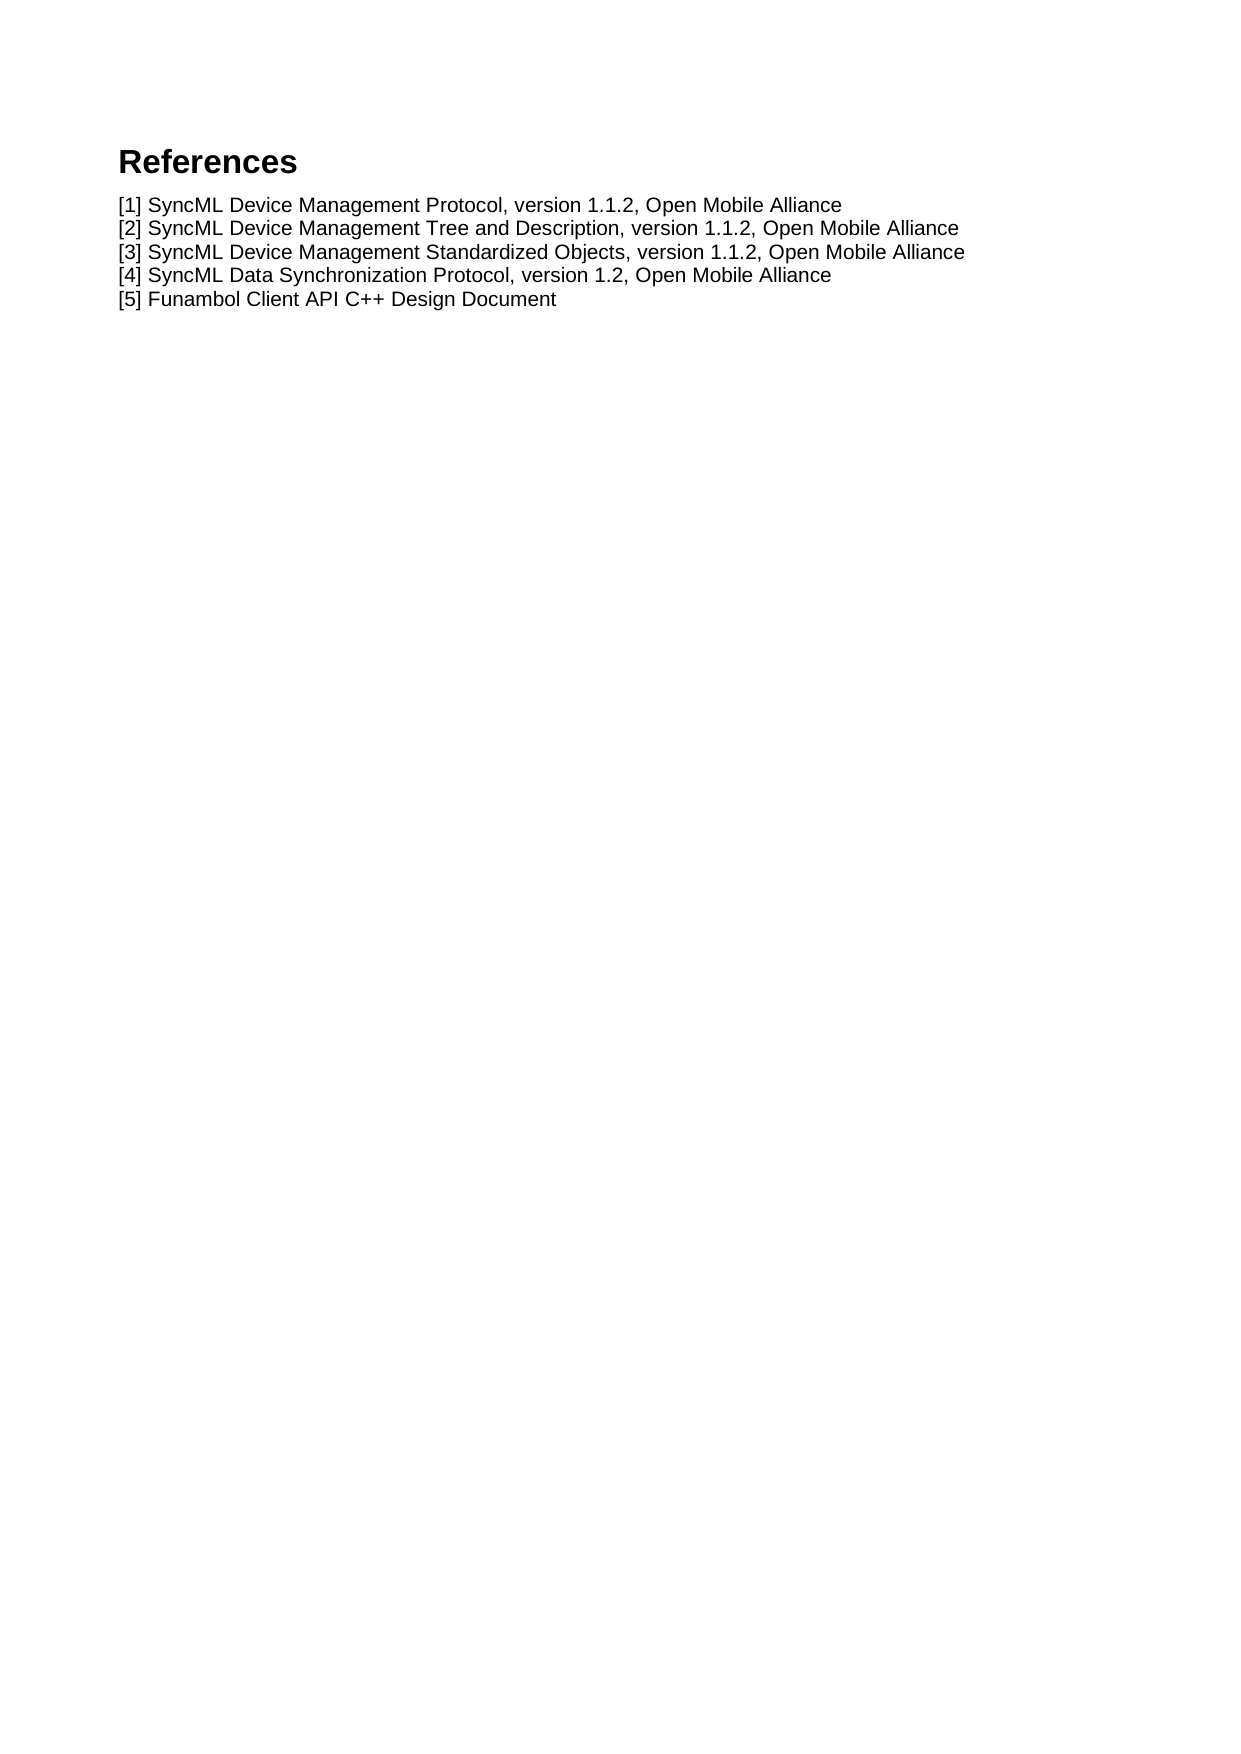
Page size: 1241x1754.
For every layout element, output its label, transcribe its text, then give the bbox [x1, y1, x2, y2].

text [2] SyncML Device Management Tree and Description, version 1.1.2, Open Mobile Alliance [118, 217, 1122, 240]
text [5] Funambol Client API C++ Design Document [118, 287, 1122, 311]
text [1] SyncML Device Management Protocol, version 1.1.2, Open Mobile Alliance [118, 193, 1122, 217]
text [3] SyncML Device Management Standardized Objects, version 1.1.2, Open Mobile Alliance [118, 240, 1122, 264]
text [4] SyncML Data Synchronization Protocol, version 1.2, Open Mobile Alliance [118, 264, 1122, 287]
subtitle References [118, 143, 1122, 181]
